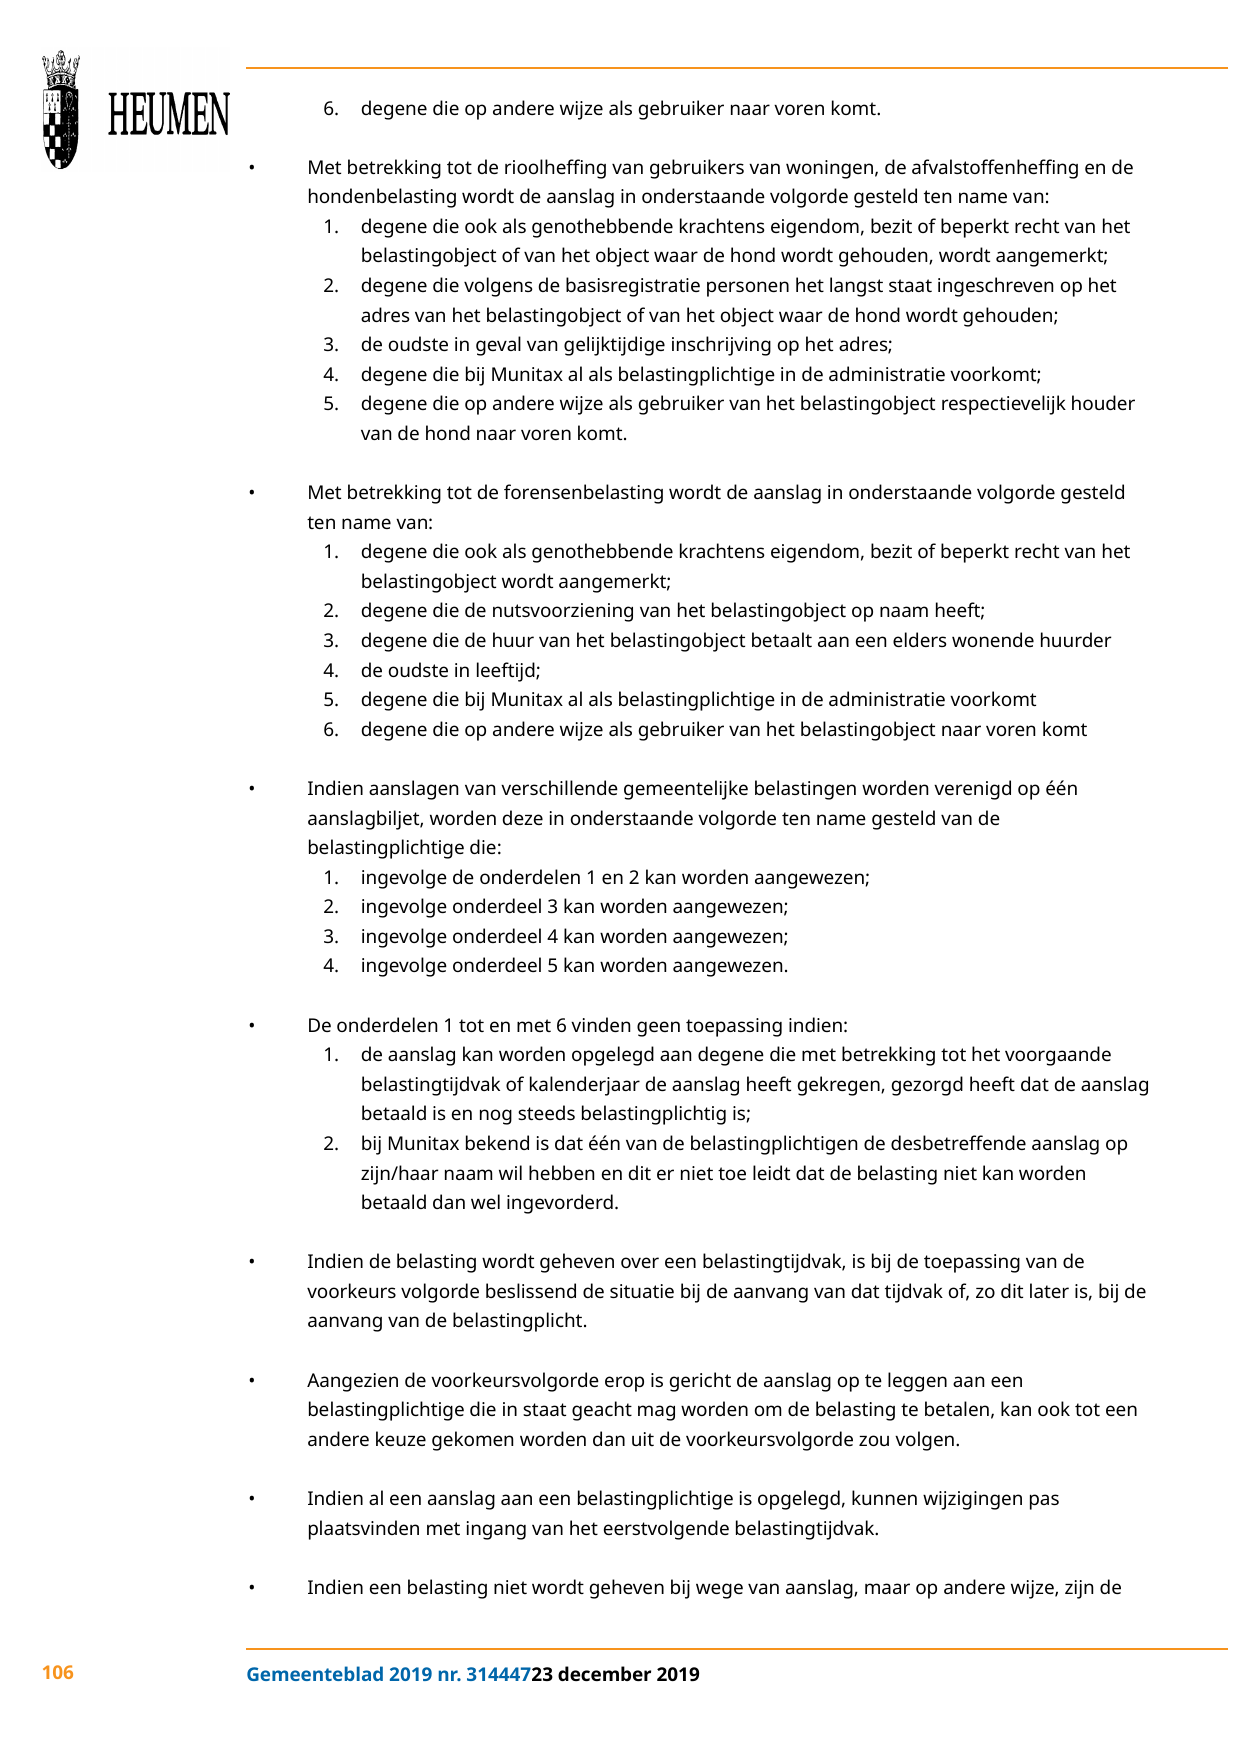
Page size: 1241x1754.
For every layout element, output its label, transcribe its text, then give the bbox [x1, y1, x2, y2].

list Indien een belasting niet wordt geheven bij wege van aanslag, maar op andere wijze, zijn de [248, 1574, 1152, 1600]
list degene die op andere wijze als gebruiker van het belastingobject naar voren komt [323, 716, 1152, 742]
list degene die bij Munitax al als belastingplichtige in de administratie voorkomt [323, 686, 1152, 712]
list degene die bij Munitax al als belastingplichtige in de administratie voorkomt; [323, 361, 1152, 387]
list degene die op andere wijze als gebruiker naar voren komt. [323, 95, 1152, 121]
list ingevolge onderdeel 5 kan worden aangewezen. [323, 953, 1152, 978]
list degene die de nutsvoorziening van het belastingobject op naam heeft; [323, 598, 1152, 623]
list De onderdelen 1 tot en met 6 vinden geen toepassing indien: [248, 1012, 1152, 1038]
list degene die volgens de basisregistratie personen het langst staat ingeschreven op het adres van het belastingobject of van het object waar de hond wordt gehouden; [323, 272, 1152, 328]
list Indien aanslagen van verschillende gemeentelijke belastingen worden verenigd op één aanslagbiljet, worden deze in onderstaande volgorde ten name gesteld van de belastingplichtige die: [248, 775, 1152, 860]
list de aanslag kan worden opgelegd aan degene die met betrekking tot het voorgaande belastingtijdvak of kalenderjaar de aanslag heeft gekregen, gezorgd heeft dat de aanslag betaald is en nog steeds belastingplichtig is; [323, 1041, 1152, 1126]
picture [41, 47, 231, 172]
list degene die ook als genothebbende krachtens eigendom, bezit of beperkt recht van het belastingobject wordt aangemerkt; [323, 538, 1152, 594]
list ingevolge onderdeel 3 kan worden aangewezen; [323, 893, 1152, 919]
list Met betrekking tot de rioolheffing van gebruikers van woningen, de afvalstoffenheffing en de hondenbelasting wordt de aanslag in onderstaande volgorde gesteld ten name van: [248, 154, 1152, 209]
list ingevolge onderdeel 4 kan worden aangewezen; [323, 923, 1152, 949]
list bij Munitax bekend is dat één van de belastingplichtigen de desbetreffende aanslag op zijn/haar naam wil hebben en dit er niet toe leidt dat de belasting niet kan worden betaald dan wel ingevorderd. [323, 1130, 1152, 1215]
list de oudste in leeftijd; [323, 657, 1152, 683]
list de oudste in geval van gelijktijdige inschrijving op het adres; [323, 331, 1152, 357]
list degene die op andere wijze als gebruiker van het belastingobject respectievelijk houder van de hond naar voren komt. [323, 391, 1152, 446]
list degene die de huur van het belastingobject betaalt aan een elders wonende huurder [323, 627, 1152, 653]
list Met betrekking tot de forensenbelasting wordt de aanslag in onderstaande volgorde gesteld ten name van: [248, 479, 1152, 535]
list ingevolge de onderdelen 1 en 2 kan worden aangewezen; [323, 864, 1152, 890]
list degene die ook als genothebbende krachtens eigendom, bezit of beperkt recht van het belastingobject of van het object waar de hond wordt gehouden, wordt aangemerkt; [323, 213, 1152, 268]
list Indien al een aanslag aan een belastingplichtige is opgelegd, kunnen wijzigingen pas plaatsvinden met ingang van het eerstvolgende belastingtijdvak. [248, 1485, 1152, 1541]
list Indien de belasting wordt geheven over een belastingtijdvak, is bij de toepassing van de voorkeurs volgorde beslissend de situatie bij de aanvang van dat tijdvak of, zo dit later is, bij de aanvang van de belastingplicht. [248, 1248, 1152, 1333]
list Aangezien de voorkeursvolgorde erop is gericht de aanslag op te leggen aan een belastingplichtige die in staat geacht mag worden om de belasting te betalen, kan ook tot een andere keuze gekomen worden dan uit de voorkeursvolgorde zou volgen. [248, 1367, 1152, 1452]
